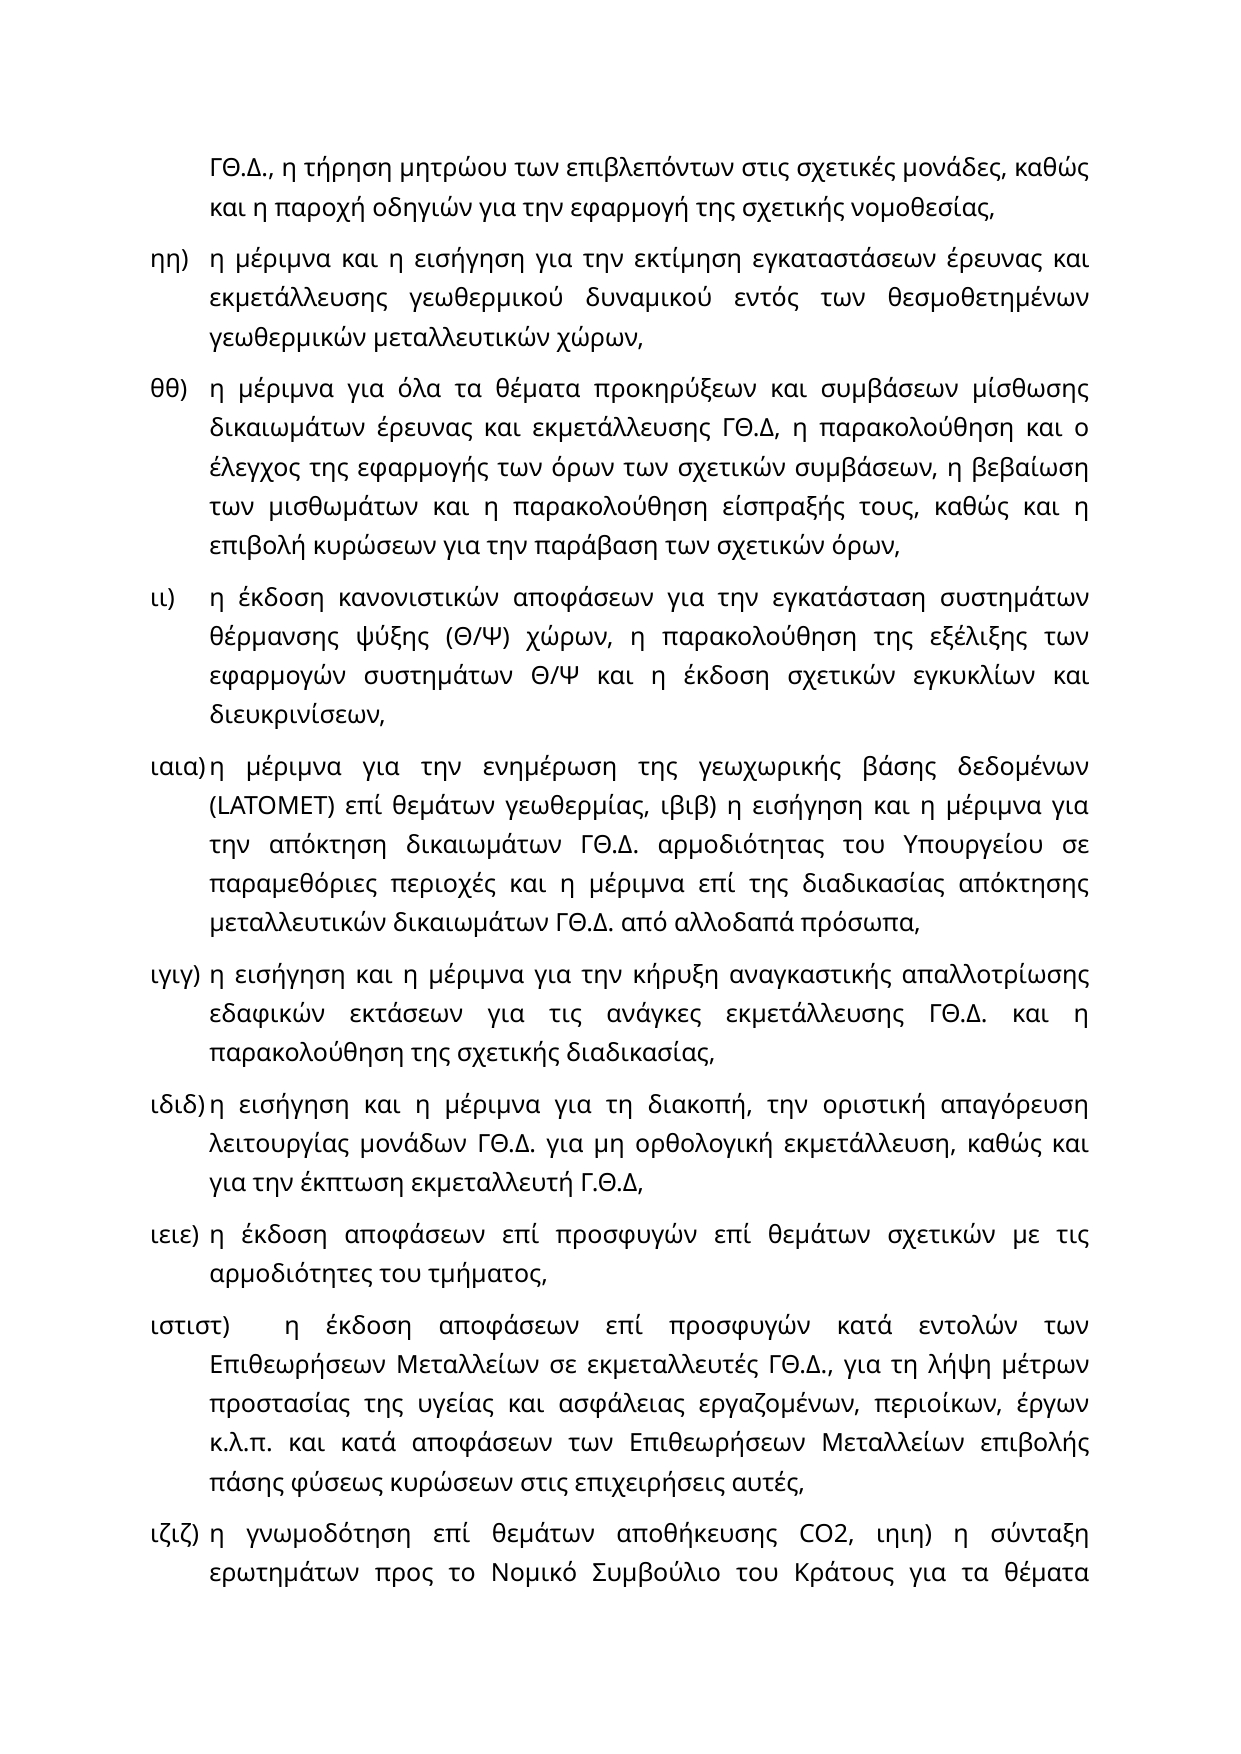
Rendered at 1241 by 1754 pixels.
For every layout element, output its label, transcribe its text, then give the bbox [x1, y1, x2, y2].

list ιστιστ) η έκδοση αποφάσεων επί προσφυγών κατά εντολών των Επιθεωρήσεων Μεταλλείων σε εκμεταλλευτές ΓΘ.Δ., για τη λήψη μέτρων προστασίας της υγείας και ασφάλειας εργαζομένων, περιοίκων, έργων κ.λ.π. και κατά αποφάσεων των Επιθεωρήσεων Μεταλλείων επιβολής πάσης φύσεως κυρώσεων στις επιχειρήσεις αυτές, [150, 1307, 1090, 1498]
list ιδιδ) η εισήγηση και η μέριμνα για τη διακοπή, την οριστική απαγόρευση λειτουργίας μονάδων ΓΘ.Δ. για μη ορθολογική εκμετάλλευση, καθώς και για την έκπτωση εκμεταλλευτή Γ.Θ.Δ, [150, 1087, 1090, 1199]
list θθ) η μέριμνα για όλα τα θέματα προκηρύξεων και συμβάσεων μίσθωσης δικαιωμάτων έρευνας και εκμετάλλευσης ΓΘ.Δ, η παρακολούθηση και ο έλεγχος της εφαρμογής των όρων των σχετικών συμβάσεων, η βεβαίωση των μισθωμάτων και η παρακολούθηση είσπραξής τους, καθώς και η επιβολή κυρώσεων για την παράβαση των σχετικών όρων, [150, 371, 1090, 562]
list ιαια) η μέριμνα για την ενημέρωση της γεωχωρικής βάσης δεδομένων (LATOMET) επί θεμάτων γεωθερμίας, ιβιβ) η εισήγηση και η μέριμνα για την απόκτηση δικαιωμάτων ΓΘ.Δ. αρμοδιότητας του Υπουργείου σε παραμεθόριες περιοχές και η μέριμνα επί της διαδικασίας απόκτησης μεταλλευτικών δικαιωμάτων ΓΘ.Δ. από αλλοδαπά πρόσωπα, [150, 748, 1090, 939]
list ιζιζ) η γνωμοδότηση επί θεμάτων αποθήκευσης CO2, ιηιη) η σύνταξη ερωτημάτων προς το Νομικό Συμβούλιο του Κράτους για τα θέματα [150, 1516, 1090, 1589]
list ιι) η έκδοση κανονιστικών αποφάσεων για την εγκατάσταση συστημάτων θέρμανσης ψύξης (Θ/Ψ) χώρων, η παρακολούθηση της εξέλιξης των εφαρμογών συστημάτων Θ/Ψ και η έκδοση σχετικών εγκυκλίων και διευκρινίσεων, [150, 579, 1090, 731]
list ιειε) η έκδοση αποφάσεων επί προσφυγών επί θεμάτων σχετικών με τις αρμοδιότητες του τμήματος, [150, 1217, 1090, 1290]
list ηη) η μέριμνα και η εισήγηση για την εκτίμηση εγκαταστάσεων έρευνας και εκμετάλλευσης γεωθερμικού δυναμικού εντός των θεσμοθετημένων γεωθερμικών μεταλλευτικών χώρων, [150, 241, 1090, 353]
list ΓΘ.Δ., η τήρηση μητρώου των επιβλεπόντων στις σχετικές μονάδες, καθώς και η παροχή οδηγιών για την εφαρμογή της σχετικής νομοθεσίας, [150, 150, 1090, 223]
list ιγιγ) η εισήγηση και η μέριμνα για την κήρυξη αναγκαστικής απαλλοτρίωσης εδαφικών εκτάσεων για τις ανάγκες εκμετάλλευσης ΓΘ.Δ. και η παρακολούθηση της σχετικής διαδικασίας, [150, 957, 1090, 1069]
